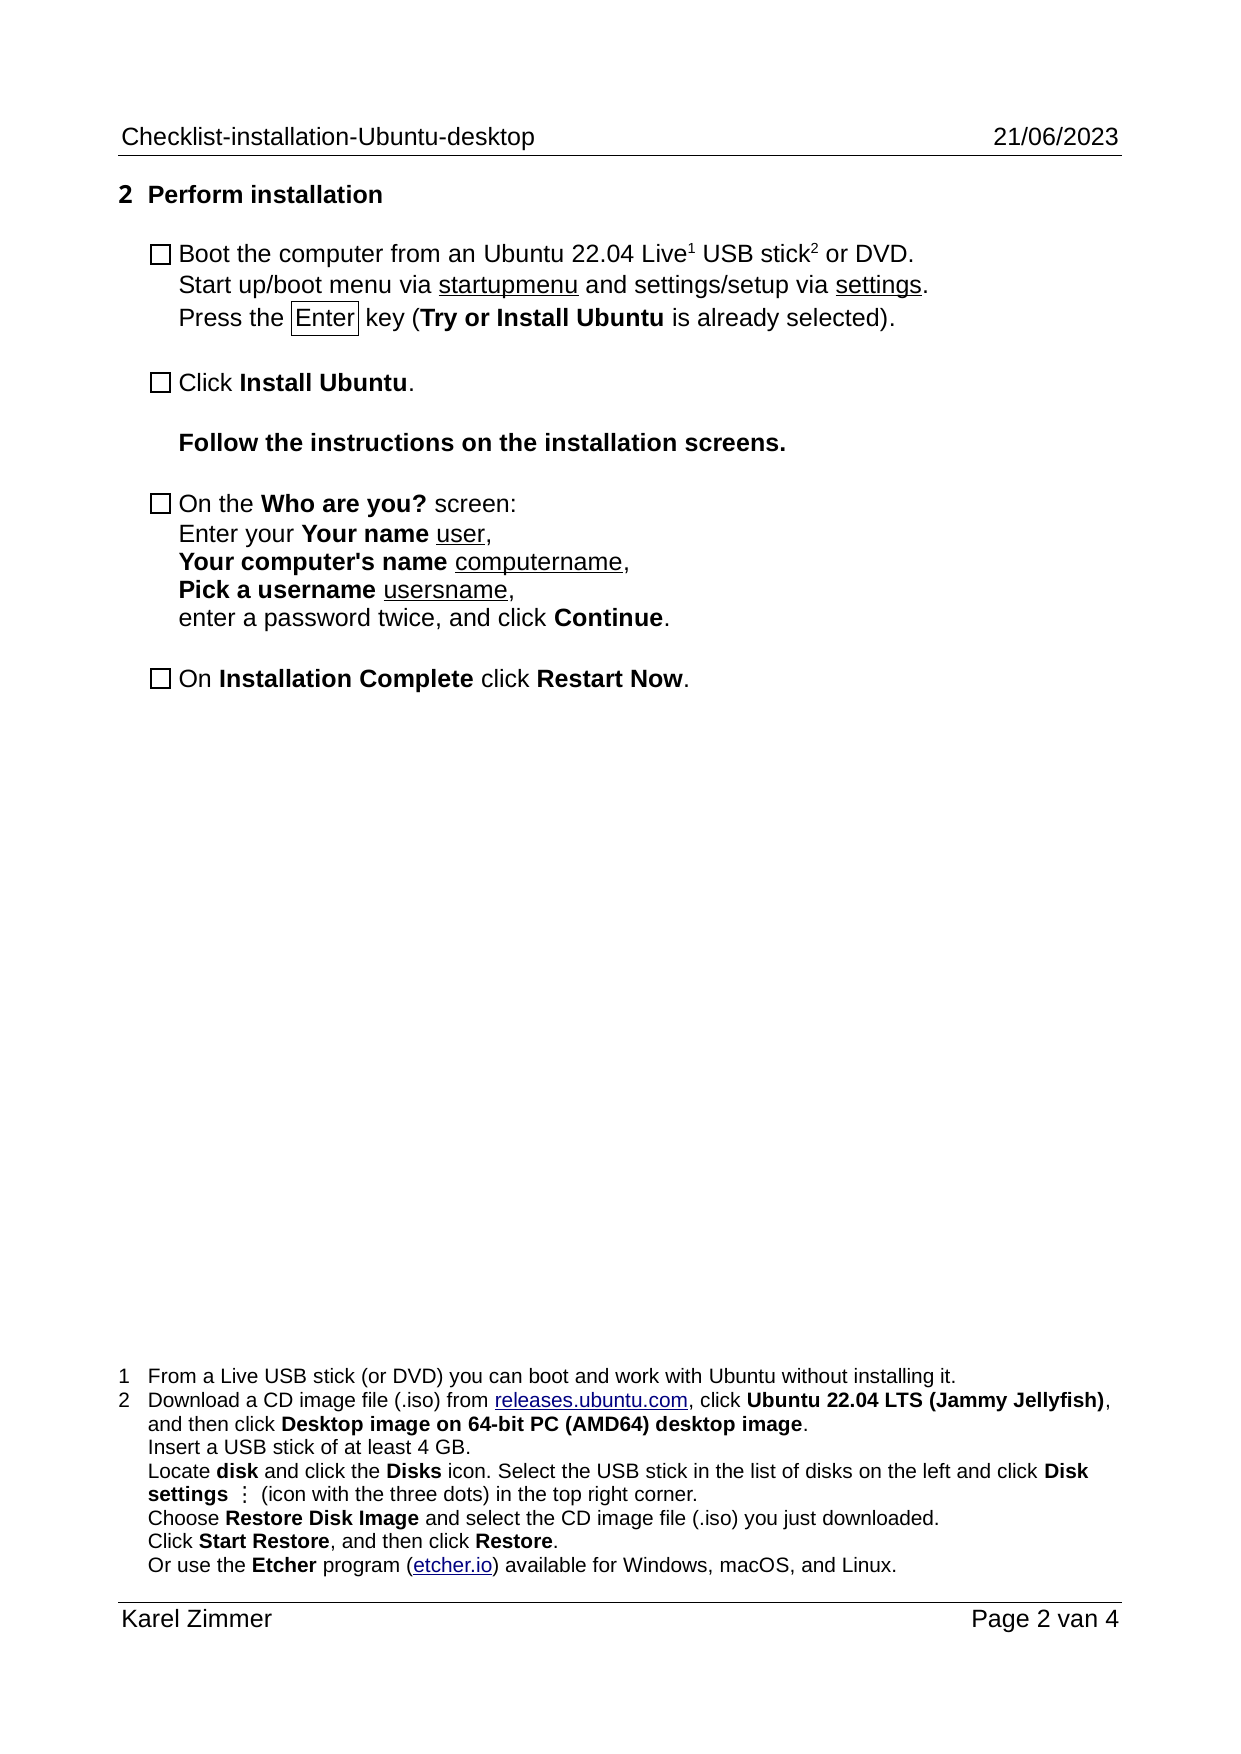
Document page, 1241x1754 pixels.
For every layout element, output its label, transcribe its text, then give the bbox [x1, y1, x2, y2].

table_cell [118, 269, 142, 300]
table_cell [177, 458, 1122, 489]
table_cell [142, 368, 177, 398]
table_cell [118, 458, 142, 489]
table_cell [142, 519, 177, 633]
table_cell [142, 489, 177, 519]
table_cell Press the Enter key (Try or Install Ubuntu is already selected). [177, 300, 1122, 337]
table_cell [118, 489, 142, 519]
table_header Boot the computer from an Ubuntu 22.04 Live USB stick or DVD. [177, 239, 1122, 269]
table_cell [142, 269, 177, 300]
table_cell [142, 300, 177, 337]
table_cell Follow the instructions on the installation screens. [177, 428, 1122, 458]
table_cell [118, 664, 142, 694]
table_cell [118, 519, 142, 633]
table_cell [142, 458, 177, 489]
table_header [142, 239, 177, 269]
table_cell [118, 337, 142, 367]
list Perform installation [118, 177, 1122, 211]
table_cell [142, 337, 177, 367]
table_cell [142, 633, 177, 664]
table_cell [118, 368, 142, 398]
table_cell On the Who are you? screen: [177, 489, 1122, 519]
table_cell [118, 633, 142, 664]
table_cell Enter your Your name USER, Your computer's name computername, Pick a username USERsname, enter a password twice, and click Continue. [177, 519, 1122, 633]
table_cell [118, 300, 142, 337]
table_cell On Installation Complete click Restart Now. [177, 664, 1122, 694]
table_header [118, 239, 142, 269]
table_cell [177, 398, 1122, 428]
table_cell [118, 428, 142, 458]
table_cell Click Install Ubuntu. [177, 368, 1122, 398]
table_cell [177, 633, 1122, 664]
table_cell [118, 398, 142, 428]
table_cell [142, 428, 177, 458]
table_cell [142, 664, 177, 694]
table_cell [142, 398, 177, 428]
table_cell Start up/boot menu via STARTupMEnU and settings/setup via SETTINGS. [177, 269, 1122, 300]
table_cell [177, 337, 1122, 367]
